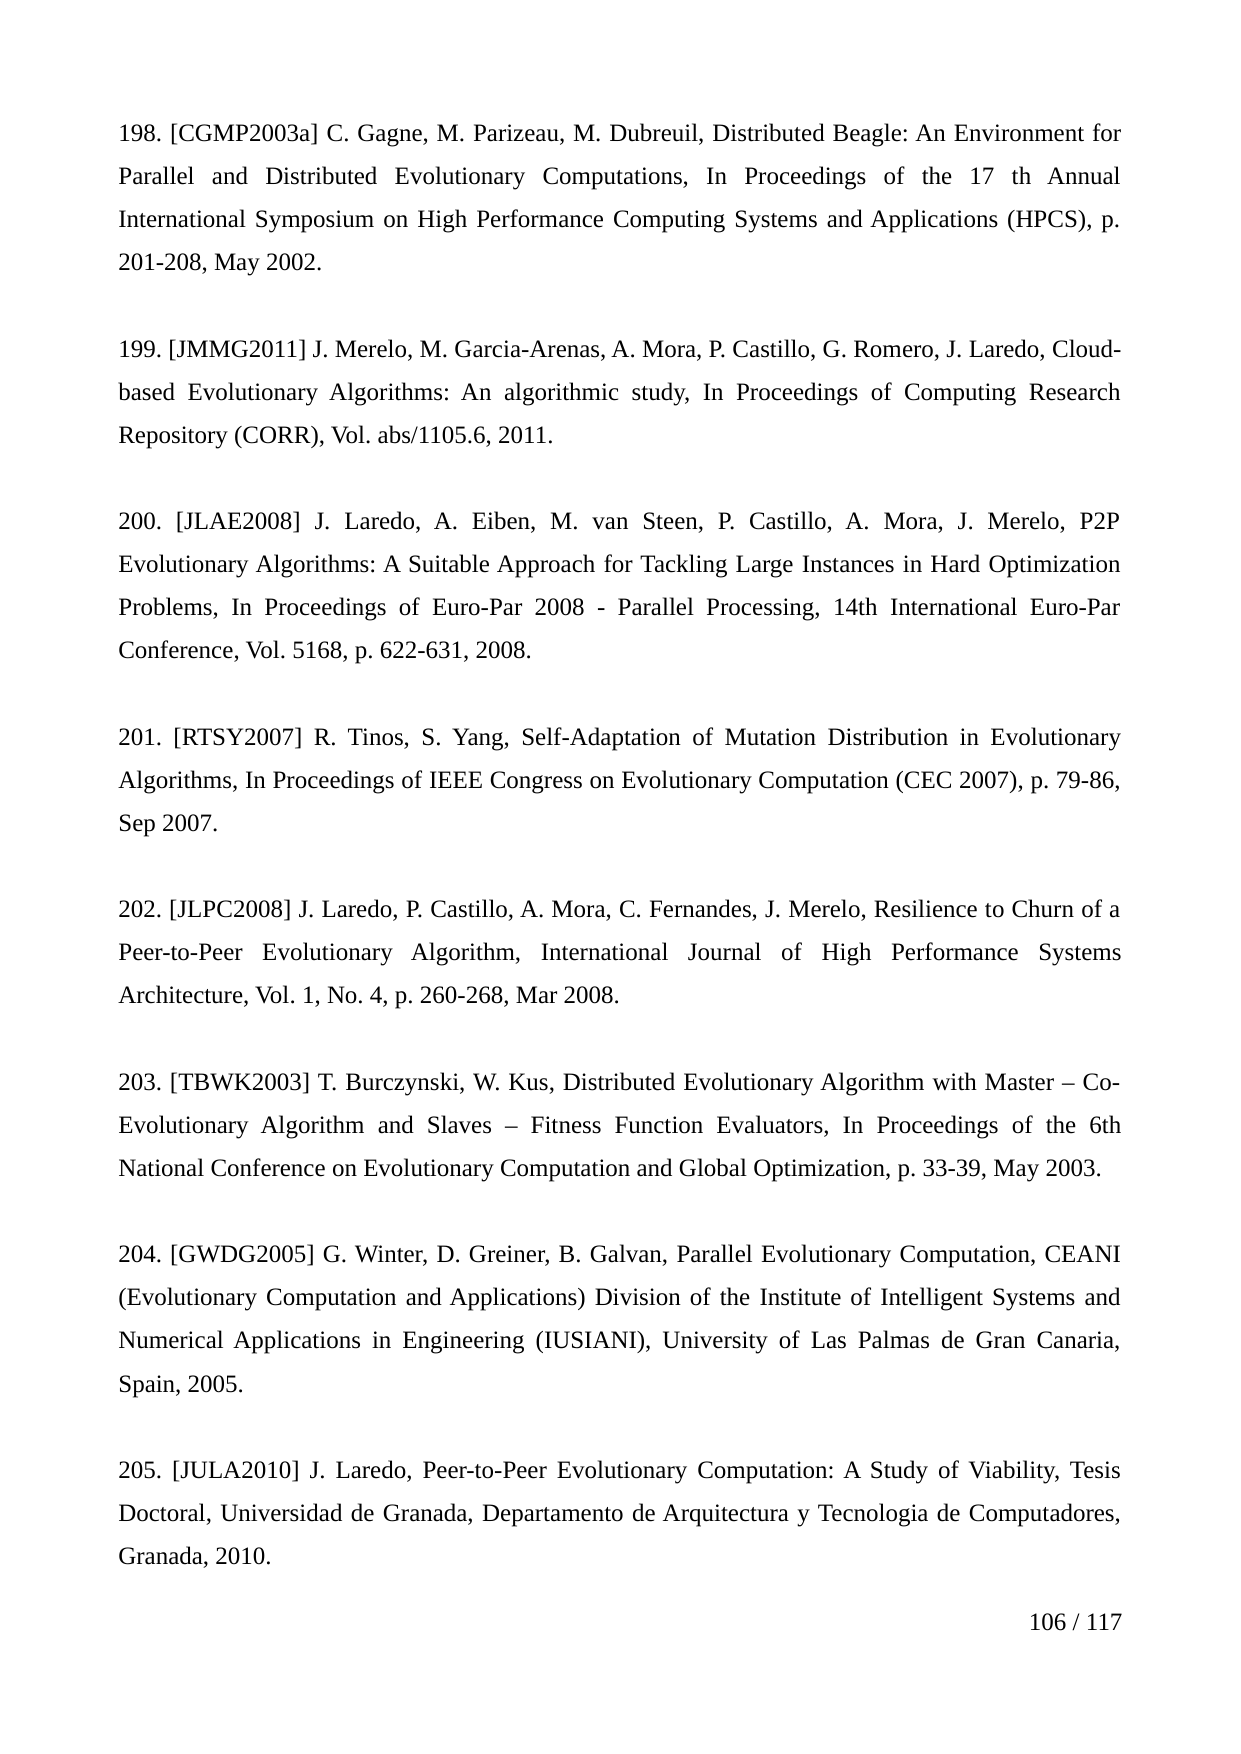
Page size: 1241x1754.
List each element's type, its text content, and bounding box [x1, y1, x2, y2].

text 201. [RTSY2007] R. Tinos, S. Yang, Self-Adaptation of Mutation Distribution in Evolutionary Algorithms, In Proceedings of IEEE Congress on Evolutionary Computation (CEC 2007), p. 79-86, Sep 2007. [118, 722, 1122, 837]
text 204. [GWDG2005] G. Winter, D. Greiner, B. Galvan, Parallel Evolutionary Computation, CEANI (Evolutionary Computation and Applications) Division of the Institute of Intelligent Systems and Numerical Applications in Engineering (IUSIANI), University of Las Palmas de Gran Canaria, Spain, 2005. [118, 1239, 1122, 1397]
text 205. [JULA2010] J. Laredo, Peer-to-Peer Evolutionary Computation: A Study of Viability, Tesis Doctoral, Universidad de Granada, Departamento de Arquitectura y Tecnologia de Computadores, Granada, 2010. [118, 1455, 1122, 1570]
text 198. [CGMP2003a] C. Gagne, M. Parizeau, M. Dubreuil, Distributed Beagle: An Environment for Parallel and Distributed Evolutionary Computations, In Proceedings of the 17 th Annual International Symposium on High Performance Computing Systems and Applications (HPCS), p. 201-208, May 2002. [118, 118, 1122, 276]
text 199. [JMMG2011] J. Merelo, M. Garcia-Arenas, A. Mora, P. Castillo, G. Romero, J. Laredo, Cloud-based Evolutionary Algorithms: An algorithmic study, In Proceedings of Computing Research Repository (CORR), Vol. abs/1105.6, 2011. [118, 334, 1122, 449]
text 200. [JLAE2008] J. Laredo, A. Eiben, M. van Steen, P. Castillo, A. Mora, J. Merelo, P2P Evolutionary Algorithms: A Suitable Approach for Tackling Large Instances in Hard Optimization Problems, In Proceedings of Euro-Par 2008 - Parallel Processing, 14th International Euro-Par Conference, Vol. 5168, p. 622-631, 2008. [118, 506, 1122, 664]
text 202. [JLPC2008] J. Laredo, P. Castillo, A. Mora, C. Fernandes, J. Merelo, Resilience to Churn of a Peer-to-Peer Evolutionary Algorithm, International Journal of High Performance Systems Architecture, Vol. 1, No. 4, p. 260-268, Mar 2008. [118, 894, 1122, 1009]
text 203. [TBWK2003] T. Burczynski, W. Kus, Distributed Evolutionary Algorithm with Master – Co-Evolutionary Algorithm and Slaves – Fitness Function Evaluators, In Proceedings of the 6th National Conference on Evolutionary Computation and Global Optimization, p. 33-39, May 2003. [118, 1067, 1122, 1182]
